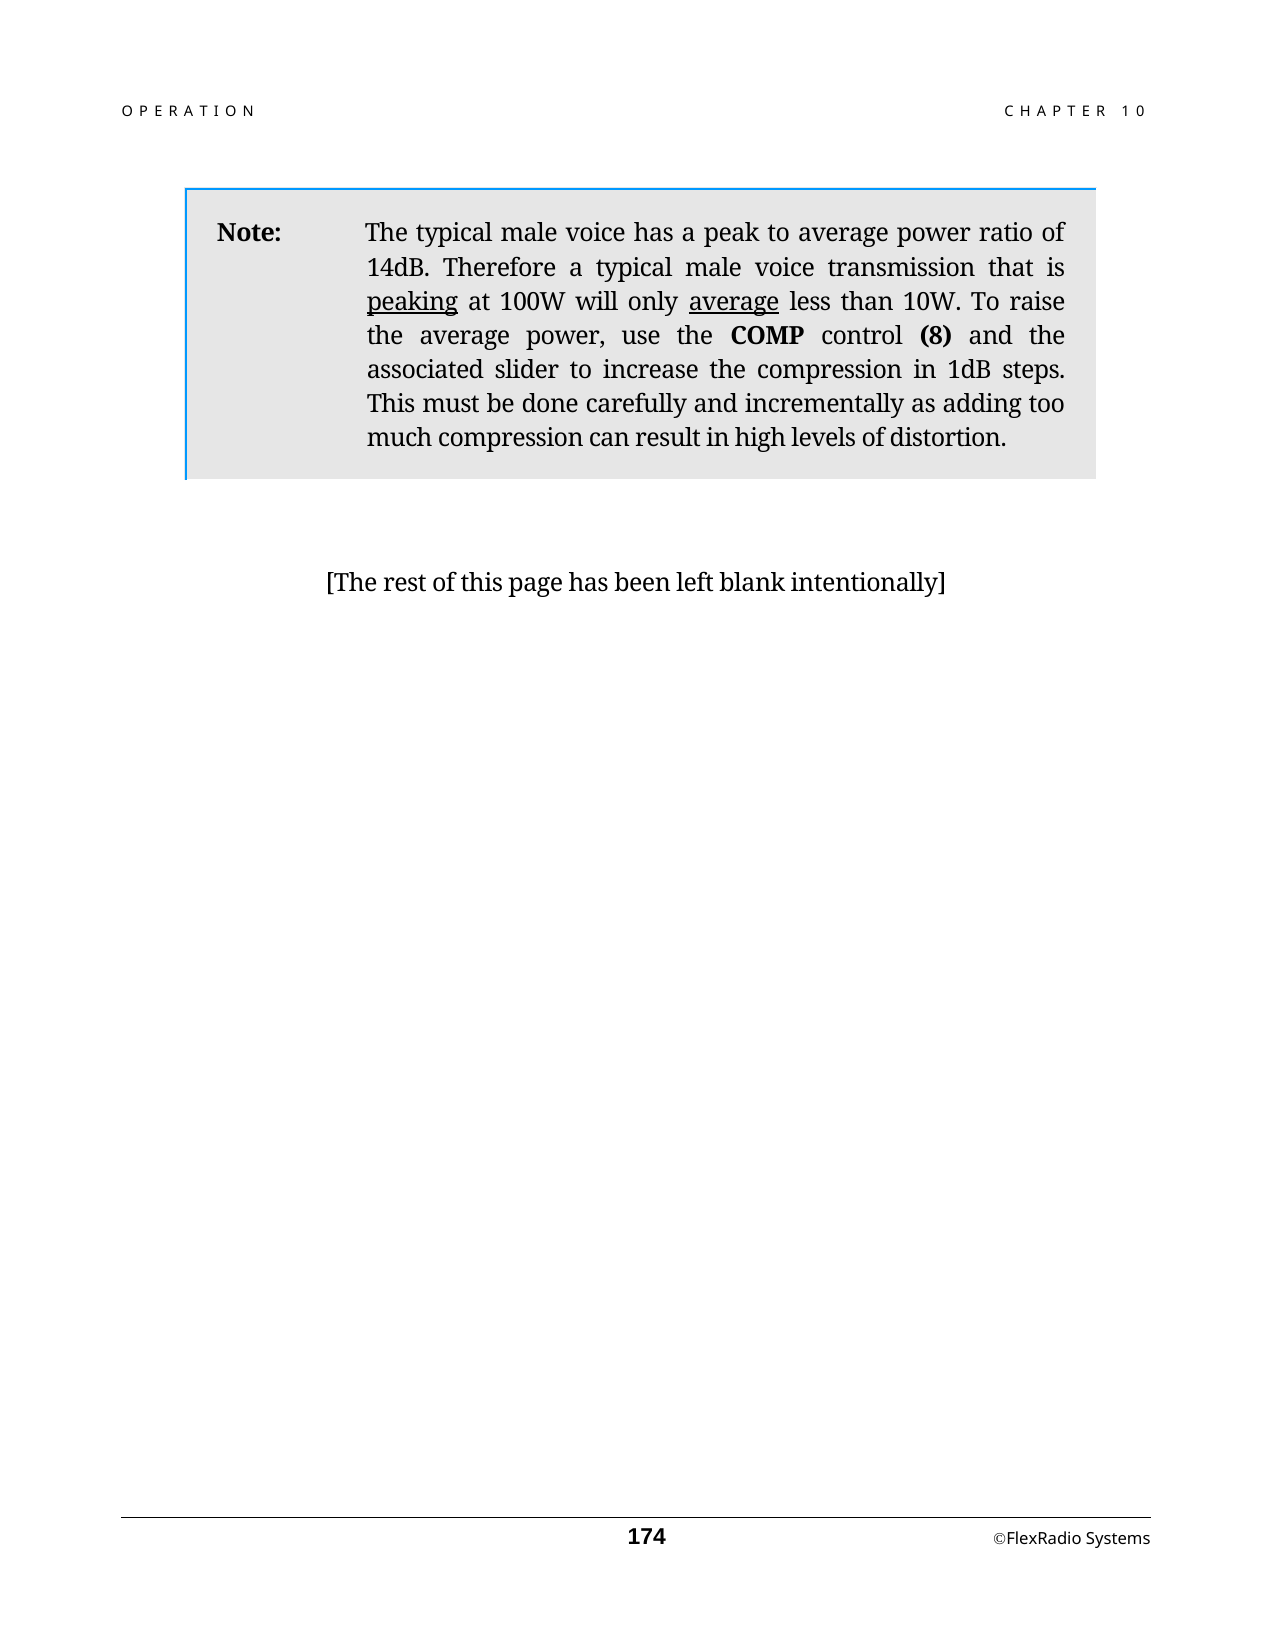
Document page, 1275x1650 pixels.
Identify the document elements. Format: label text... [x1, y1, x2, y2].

text Note: The typical male voice has a peak to average power ratio of 14dB. Therefore a typical male voice transmission that is peaking at 100W will only average less than 10W. To raise the average power, use the COMP control (8) and the associated slider to increase the compression in 1dB steps. This must be done carefully and incrementally as adding too much compression can result in high levels of distortion. [187, 190, 1096, 479]
text [The rest of this page has been left blank intentionally] [121, 564, 1151, 598]
